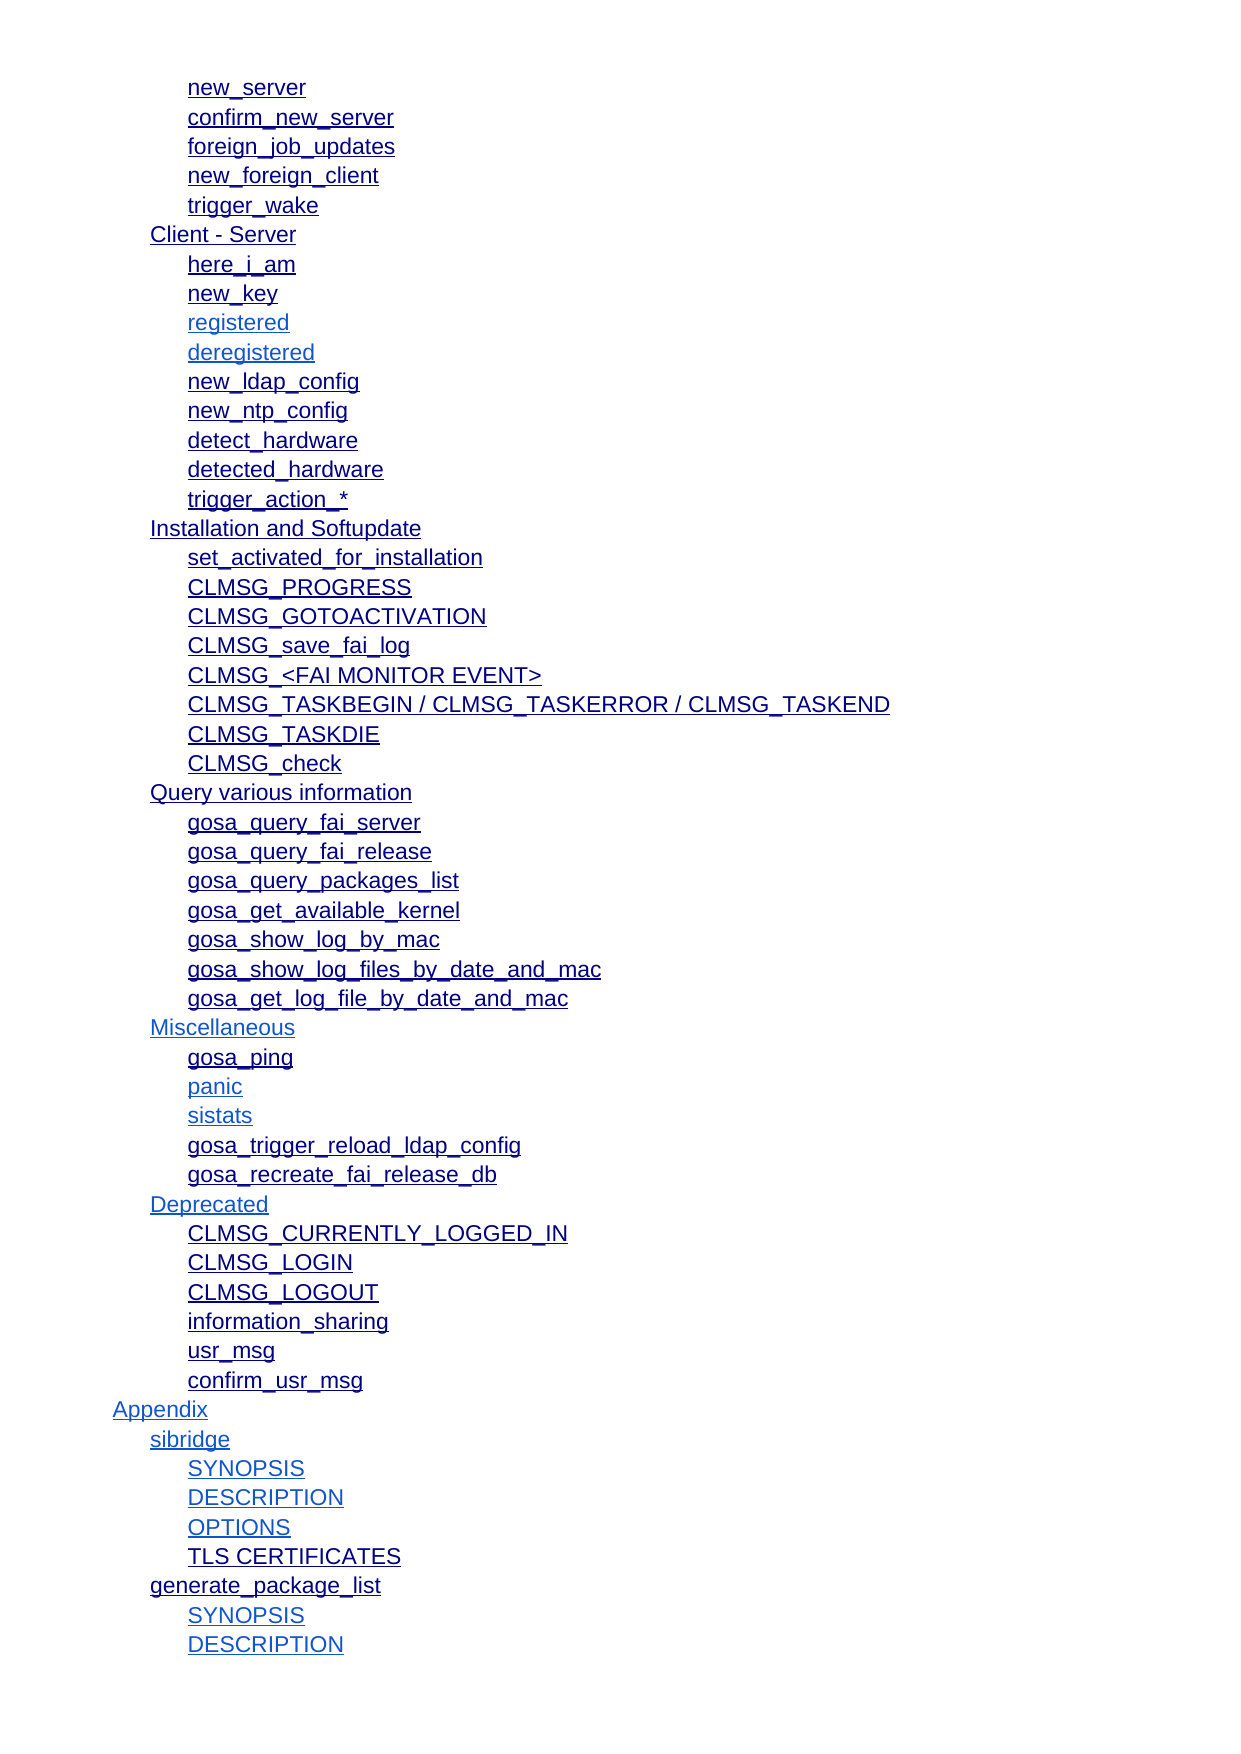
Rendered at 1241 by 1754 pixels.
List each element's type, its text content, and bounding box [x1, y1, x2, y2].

text set_activated_for_installation [187, 545, 1165, 571]
text sibridge [150, 1426, 1165, 1452]
text gosa_query_packages_list [187, 868, 1165, 894]
text Deprecated [150, 1191, 1165, 1217]
text gosa_recreate_fai_release_db [187, 1162, 1165, 1187]
text SYNOPSIS [187, 1602, 1165, 1628]
text gosa_trigger_reload_ldap_config [187, 1132, 1165, 1158]
text gosa_get_available_kernel [187, 897, 1165, 923]
text confirm_new_server [187, 104, 1165, 130]
text Miscellaneous [150, 1015, 1165, 1041]
text CLMSG_TASKBEGIN / CLMSG_TASKERROR / CLMSG_TASKEND [187, 692, 1165, 717]
text CLMSG_LOGOUT [187, 1279, 1165, 1305]
text gosa_ping [187, 1044, 1165, 1070]
text CLMSG_PROGRESS [187, 574, 1165, 600]
text CLMSG_save_fai_log [187, 633, 1165, 659]
text new_key [187, 281, 1165, 306]
text gosa_show_log_by_mac [187, 927, 1165, 952]
text information_sharing [187, 1309, 1165, 1334]
text new_ntp_config [187, 398, 1165, 424]
text confirm_usr_msg [187, 1367, 1165, 1393]
text OPTIONS [187, 1514, 1165, 1540]
text CLMSG_CURRENTLY_LOGGED_IN [187, 1221, 1165, 1246]
text DESCRIPTION [187, 1485, 1165, 1511]
text trigger_wake [187, 192, 1165, 218]
text foreign_job_updates [187, 134, 1165, 159]
text CLMSG_check [187, 751, 1165, 776]
text gosa_query_fai_server [187, 809, 1165, 835]
text new_foreign_client [187, 163, 1165, 189]
text here_i_am [187, 251, 1165, 277]
text Appendix [112, 1397, 1165, 1422]
text detected_hardware [187, 457, 1165, 482]
text gosa_show_log_files_by_date_and_mac [187, 956, 1165, 982]
text SYNOPSIS [187, 1456, 1165, 1481]
text CLMSG_GOTOACTIVATION [187, 604, 1165, 629]
text trigger_action_* [187, 486, 1165, 512]
text DESCRIPTION [187, 1632, 1165, 1657]
text Client - Server [150, 222, 1165, 247]
text new_ldap_config [187, 369, 1165, 394]
text gosa_get_log_file_by_date_and_mac [187, 986, 1165, 1011]
text deregistered [187, 339, 1165, 365]
text generate_package_list [150, 1573, 1165, 1599]
text detect_hardware [187, 427, 1165, 453]
text CLMSG_LOGIN [187, 1250, 1165, 1276]
text Installation and Softupdate [150, 516, 1165, 541]
text usr_msg [187, 1338, 1165, 1364]
text CLMSG_<FAI MONITOR EVENT> [187, 662, 1165, 688]
text gosa_query_fai_release [187, 839, 1165, 864]
text registered [187, 310, 1165, 336]
text CLMSG_TASKDIE [187, 721, 1165, 747]
text new_server [187, 75, 1165, 101]
text Query various information [150, 780, 1165, 806]
text TLS CERTIFICATES [187, 1544, 1165, 1569]
text sistats [187, 1103, 1165, 1129]
text panic [187, 1074, 1165, 1099]
